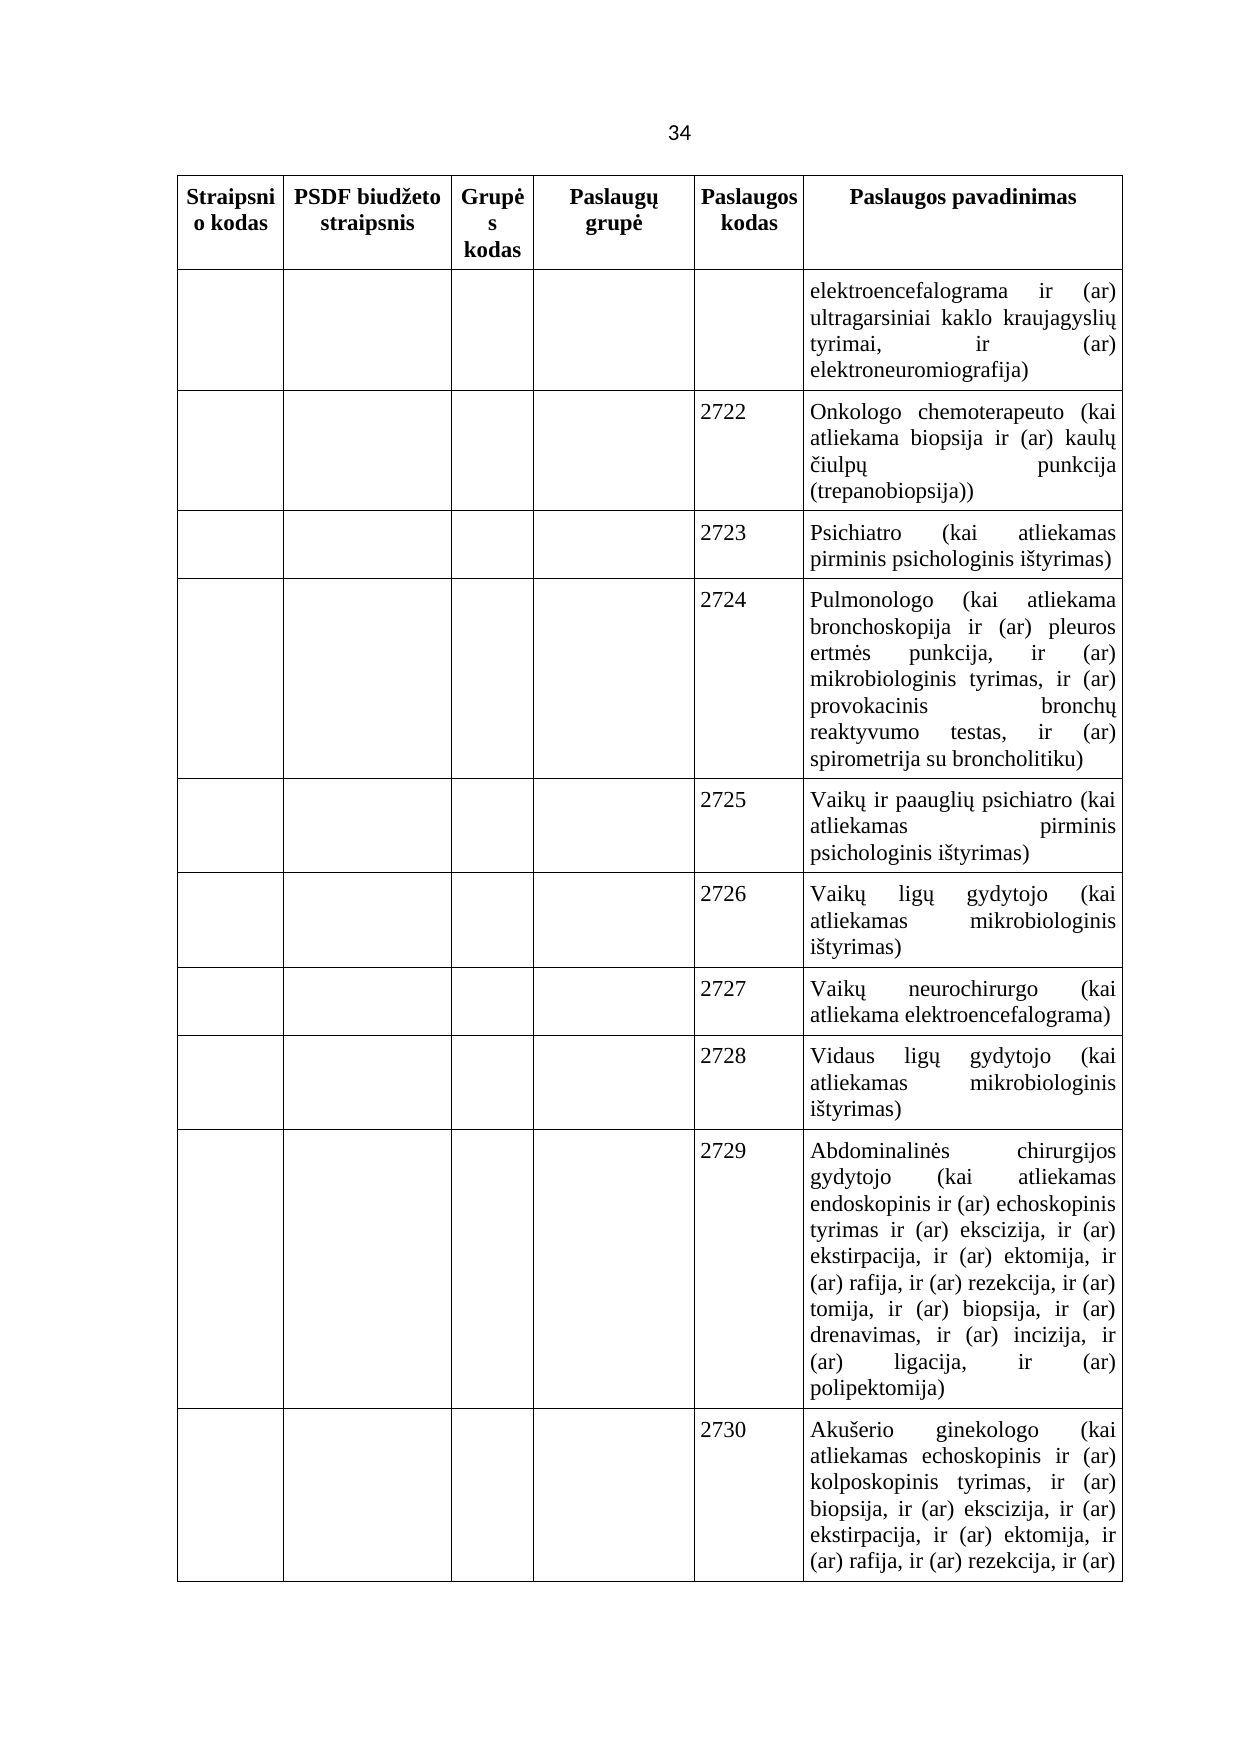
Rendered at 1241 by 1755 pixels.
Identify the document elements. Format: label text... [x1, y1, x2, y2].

table_cell [178, 579, 283, 778]
table_cell [178, 1130, 283, 1407]
table_cell [284, 1130, 451, 1407]
table_cell Onkologo chemoterapeuto (kai atliekama biopsija ir (ar) kaulų čiulpų punkcija (trepanobiopsija)) [804, 391, 1122, 510]
table_cell [534, 579, 694, 778]
table_cell Psichiatro (kai atliekamas pirminis psichologinis ištyrimas) [804, 511, 1122, 578]
table_cell [534, 391, 694, 510]
table_cell [452, 1130, 533, 1407]
table_cell Akušerio ginekologo (kai atliekamas echoskopinis ir (ar) kolposkopinis tyrimas, ir (ar) biopsija, ir (ar) ekscizija, ir (ar) ekstirpacija, ir (ar) ektomija, ir (ar) rafija, ir (ar) rezekcija, ir (ar) [804, 1409, 1122, 1581]
table_cell [452, 1036, 533, 1129]
table_cell [284, 1036, 451, 1129]
table_cell 2726 [695, 873, 803, 967]
table_cell Vidaus ligų gydytojo (kai atliekamas mikrobiologinis ištyrimas) [804, 1036, 1122, 1129]
table_cell [284, 779, 451, 872]
table_cell [534, 968, 694, 1034]
table_cell [534, 1409, 694, 1581]
table_cell [178, 1036, 283, 1129]
table_cell Vaikų neurochirurgo (kai atliekama elektroencefalograma) [804, 968, 1122, 1034]
table_cell [284, 968, 451, 1034]
table_cell [452, 873, 533, 967]
table_cell 2725 [695, 779, 803, 872]
table_cell [178, 1409, 283, 1581]
table_cell [452, 779, 533, 872]
table_cell Abdominalinės chirurgijos gydytojo (kai atliekamas endoskopinis ir (ar) echoskopinis tyrimas ir (ar) ekscizija, ir (ar) ekstirpacija, ir (ar) ektomija, ir (ar) rafija, ir (ar) rezekcija, ir (ar) tomija, ir (ar) biopsija, ir (ar) drenavimas, ir (ar) incizija, ir (ar) ligacija, ir (ar) polipektomija) [804, 1130, 1122, 1407]
table_cell [695, 270, 803, 390]
table_cell [534, 1130, 694, 1407]
table_cell [534, 1036, 694, 1129]
table_cell [534, 779, 694, 872]
table_cell Vaikų ir paauglių psichiatro (kai atliekamas pirminis psichologinis ištyrimas) [804, 779, 1122, 872]
table_cell [534, 270, 694, 390]
table_header Paslaugos kodas [695, 176, 803, 269]
table_cell [452, 579, 533, 778]
table_cell 2729 [695, 1130, 803, 1407]
table_cell Pulmonologo (kai atliekama bronchoskopija ir (ar) pleuros ertmės punkcija, ir (ar) mikrobiologinis tyrimas, ir (ar) provokacinis bronchų reaktyvumo testas, ir (ar) spirometrija su broncholitiku) [804, 579, 1122, 778]
table_cell [178, 968, 283, 1034]
table_cell [452, 391, 533, 510]
table_cell [534, 511, 694, 578]
table_cell [178, 391, 283, 510]
table_cell [178, 779, 283, 872]
table_cell [284, 391, 451, 510]
table_cell [452, 1409, 533, 1581]
table_cell [534, 873, 694, 967]
table_cell [284, 511, 451, 578]
table_cell [284, 579, 451, 778]
table_header Straipsnio kodas [178, 176, 283, 269]
table_cell [284, 1409, 451, 1581]
table_cell [178, 873, 283, 967]
table_cell 2727 [695, 968, 803, 1034]
table_cell [284, 270, 451, 390]
table_cell 2722 [695, 391, 803, 510]
table_cell elektroencefalograma ir (ar) ultragarsiniai kaklo kraujagyslių tyrimai, ir (ar) elektroneuromiografija) [804, 270, 1122, 390]
table_cell 2730 [695, 1409, 803, 1581]
table_header Grupės kodas [452, 176, 533, 269]
table_header PSDF biudžeto straipsnis [284, 176, 451, 269]
table_cell [178, 511, 283, 578]
table_cell [452, 968, 533, 1034]
table_cell [452, 270, 533, 390]
table_cell 2724 [695, 579, 803, 778]
table_cell Vaikų ligų gydytojo (kai atliekamas mikrobiologinis ištyrimas) [804, 873, 1122, 967]
table_cell [178, 270, 283, 390]
table_cell [284, 873, 451, 967]
table_cell [452, 511, 533, 578]
table_cell 2728 [695, 1036, 803, 1129]
table_cell 2723 [695, 511, 803, 578]
table_header Paslaugos pavadinimas [804, 176, 1122, 269]
table_header Paslaugų grupė [534, 176, 694, 269]
